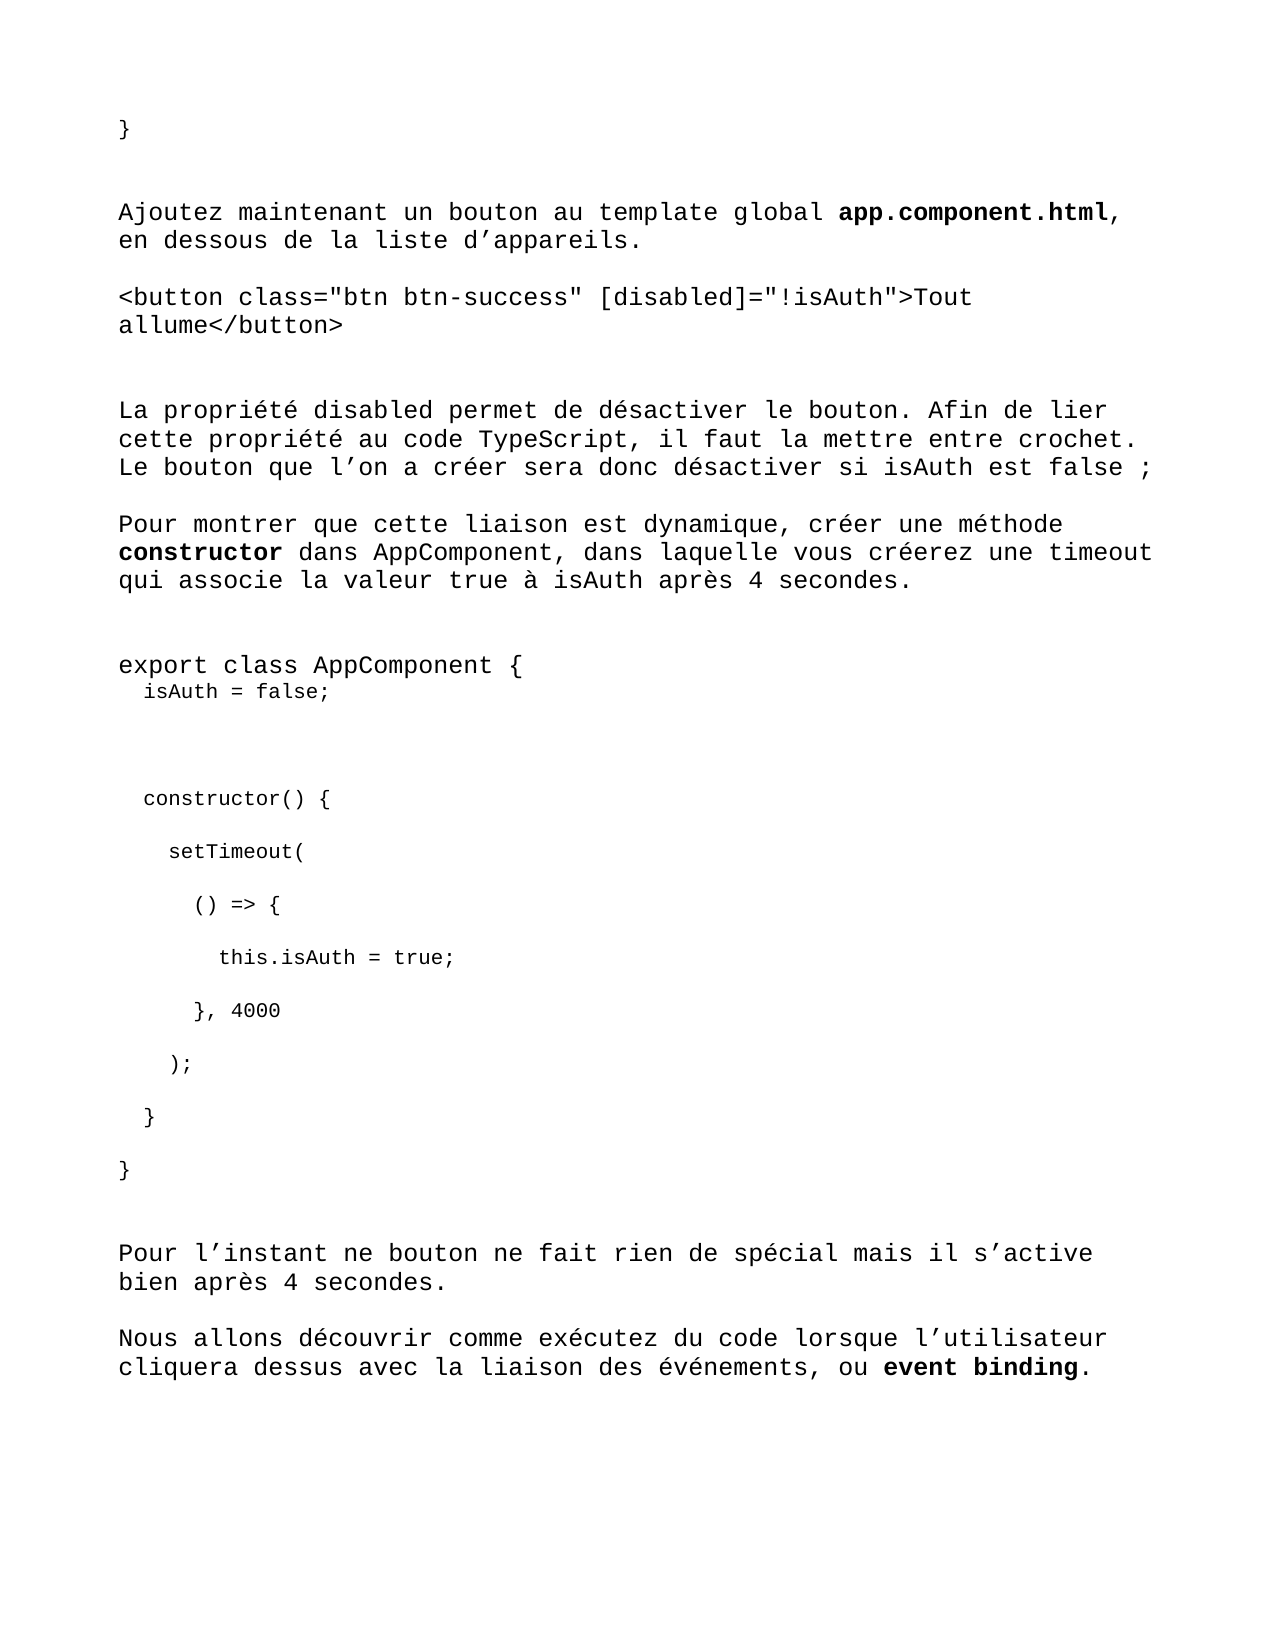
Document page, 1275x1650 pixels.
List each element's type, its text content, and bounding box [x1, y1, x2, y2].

text } [118, 1159, 1157, 1183]
text export class AppComponent { [118, 653, 1157, 681]
text Nous allons découvrir comme exécutez du code lorsque l’utilisateur cliquera dessus avec la liaison des événements, ou event binding. [118, 1326, 1157, 1382]
text setTimeout( [118, 841, 1157, 864]
text La propriété disabled permet de désactiver le bouton. Afin de lier cette propriété au code TypeScript, il faut la mettre entre crochet. [118, 398, 1157, 454]
text constructor() { [118, 787, 1157, 811]
text () => { [118, 894, 1157, 917]
text } [118, 118, 1157, 142]
text this.isAuth = true; [118, 947, 1157, 971]
text } [118, 1106, 1157, 1130]
text isAuth = false; [118, 681, 1157, 705]
text }, 4000 [118, 1000, 1157, 1024]
text Pour montrer que cette liaison est dynamique, créer une méthode constructor dans AppComponent, dans laquelle vous créerez une timeout qui associe la valeur true à isAuth après 4 secondes. [118, 511, 1157, 596]
text <button class="btn btn-success" [disabled]="!isAuth">Tout allume</button> [118, 284, 1157, 341]
text ); [118, 1053, 1157, 1077]
text Le bouton que l’on a créer sera donc désactiver si isAuth est false ; [118, 454, 1157, 483]
text Ajoutez maintenant un bouton au template global app.component.html, en dessous de la liste d’appareils. [118, 199, 1157, 256]
text Pour l’instant ne bouton ne fait rien de spécial mais il s’active bien après 4 secondes. [118, 1241, 1157, 1297]
